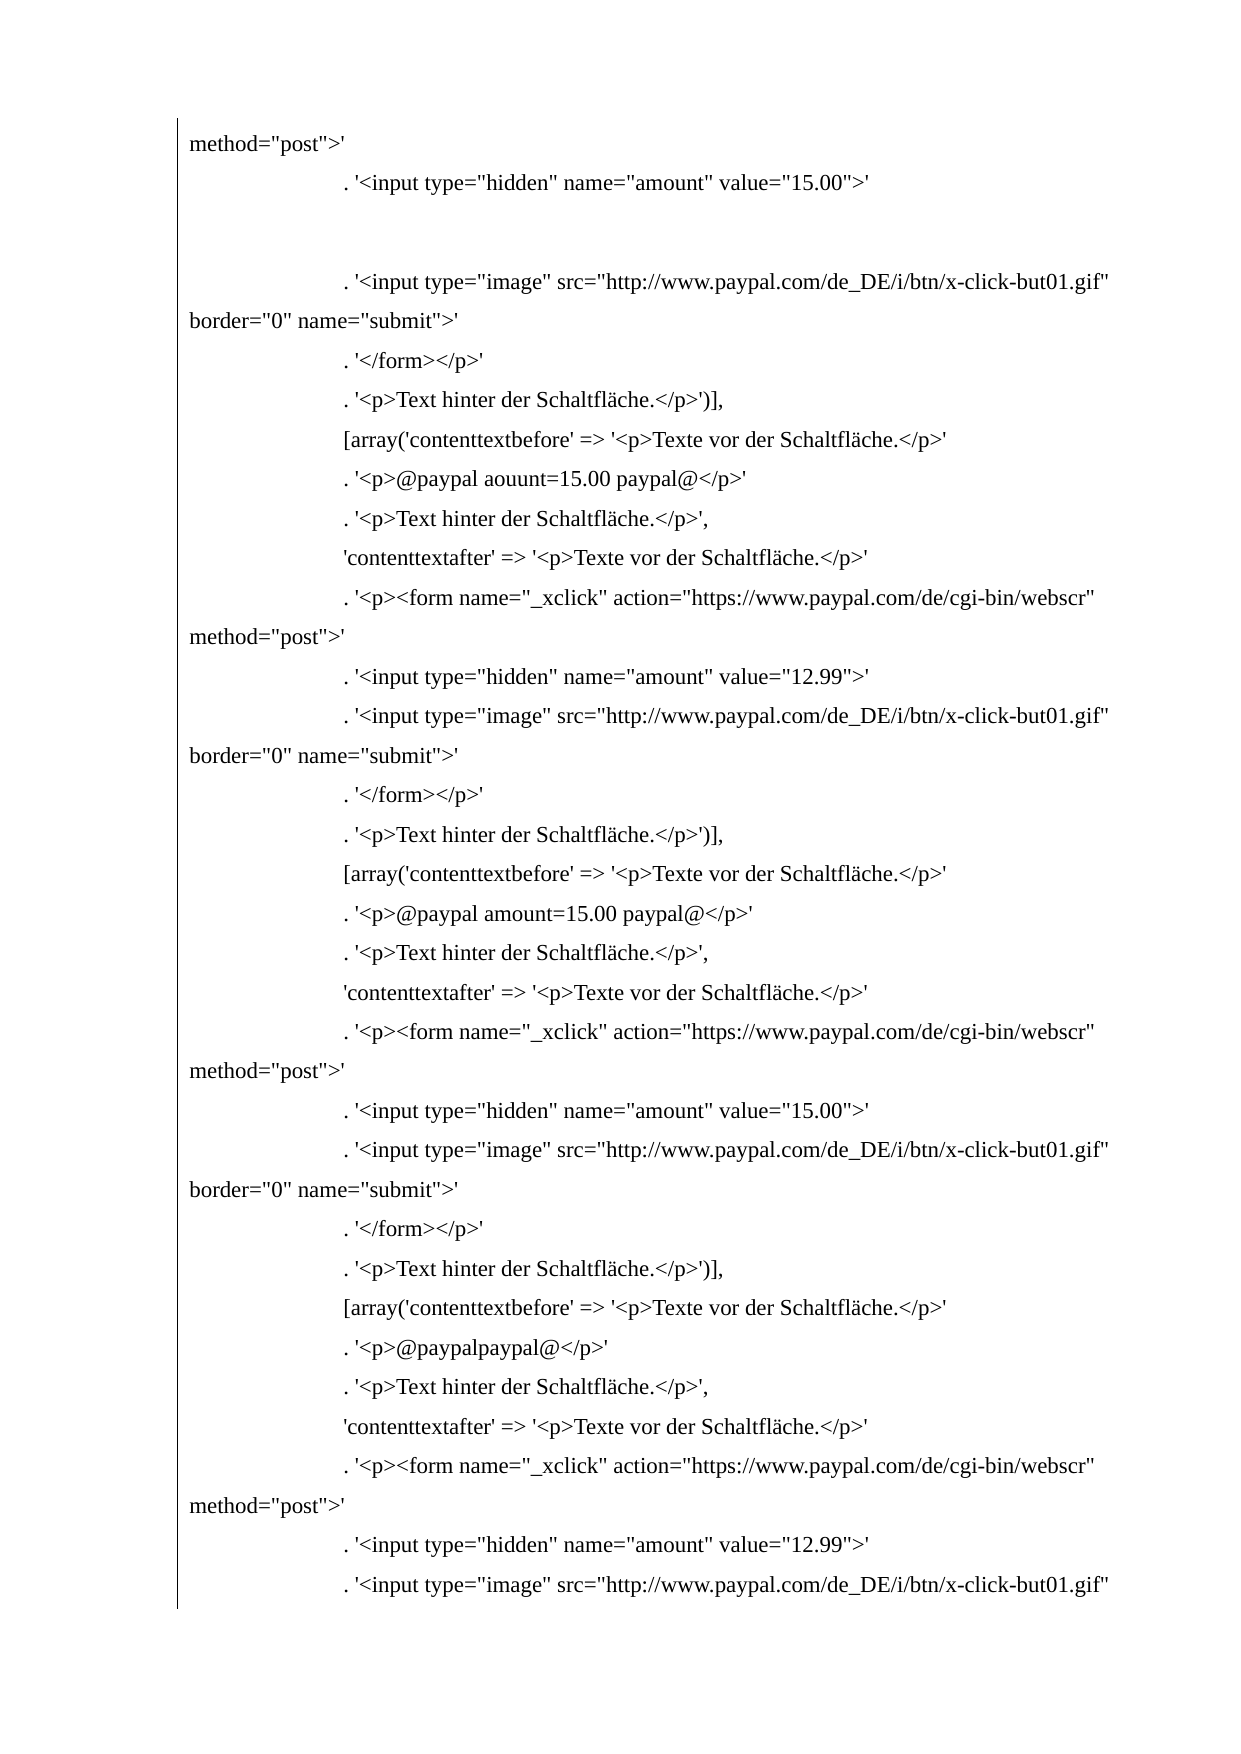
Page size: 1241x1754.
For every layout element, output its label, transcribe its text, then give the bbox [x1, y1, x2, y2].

text method="post">' . '<input type="hidden" name="amount" value="15.00">' [178, 118, 1122, 196]
text . '<input type="image" src="http://www.paypal.com/de_DE/i/btn/x-click-but01.gif" border="0" name="submit">' . '</form></p>' . '<p>Text hinter der Schaltfläche.</p>')], [array('contenttextbefore' => '<p>Texte vor der Schaltfläche.</p>' . '<p>@paypal aouunt=15.00 paypal@</p>' . '<p>Text hinter der Schaltfläche.</p>', 'contenttextafter' => '<p>Texte vor der Schaltfläche.</p>' . '<p><form name="_xclick" action="https://www.paypal.com/de/cgi-bin/webscr" method="post">' . '<input type="hidden" name="amount" value="12.99">' . '<input type="image" src="http://www.paypal.com/de_DE/i/btn/x-click-but01.gif" border="0" name="submit">' . '</form></p>' . '<p>Text hinter der Schaltfläche.</p>')], [array('contenttextbefore' => '<p>Texte vor der Schaltfläche.</p>' . '<p>@paypal amount=15.00 paypal@</p>' . '<p>Text hinter der Schaltfläche.</p>', 'contenttextafter' => '<p>Texte vor der Schaltfläche.</p>' . '<p><form name="_xclick" action="https://www.paypal.com/de/cgi-bin/webscr" method="post">' . '<input type="hidden" name="amount" value="15.00">' . '<input type="image" src="http://www.paypal.com/de_DE/i/btn/x-click-but01.gif" border="0" name="submit">' . '</form></p>' . '<p>Text hinter der Schaltfläche.</p>')], [array('contenttextbefore' => '<p>Texte vor der Schaltfläche.</p>' . '<p>@paypalpaypal@</p>' . '<p>Text hinter der Schaltfläche.</p>', 'contenttextafter' => '<p>Texte vor der Schaltfläche.</p>' . '<p><form name="_xclick" action="https://www.paypal.com/de/cgi-bin/webscr" method="post">' . '<input type="hidden" name="amount" value="12.99">' . '<input type="image" src="http://www.paypal.com/de_DE/i/btn/x-click-but01.gif" [178, 256, 1122, 1609]
